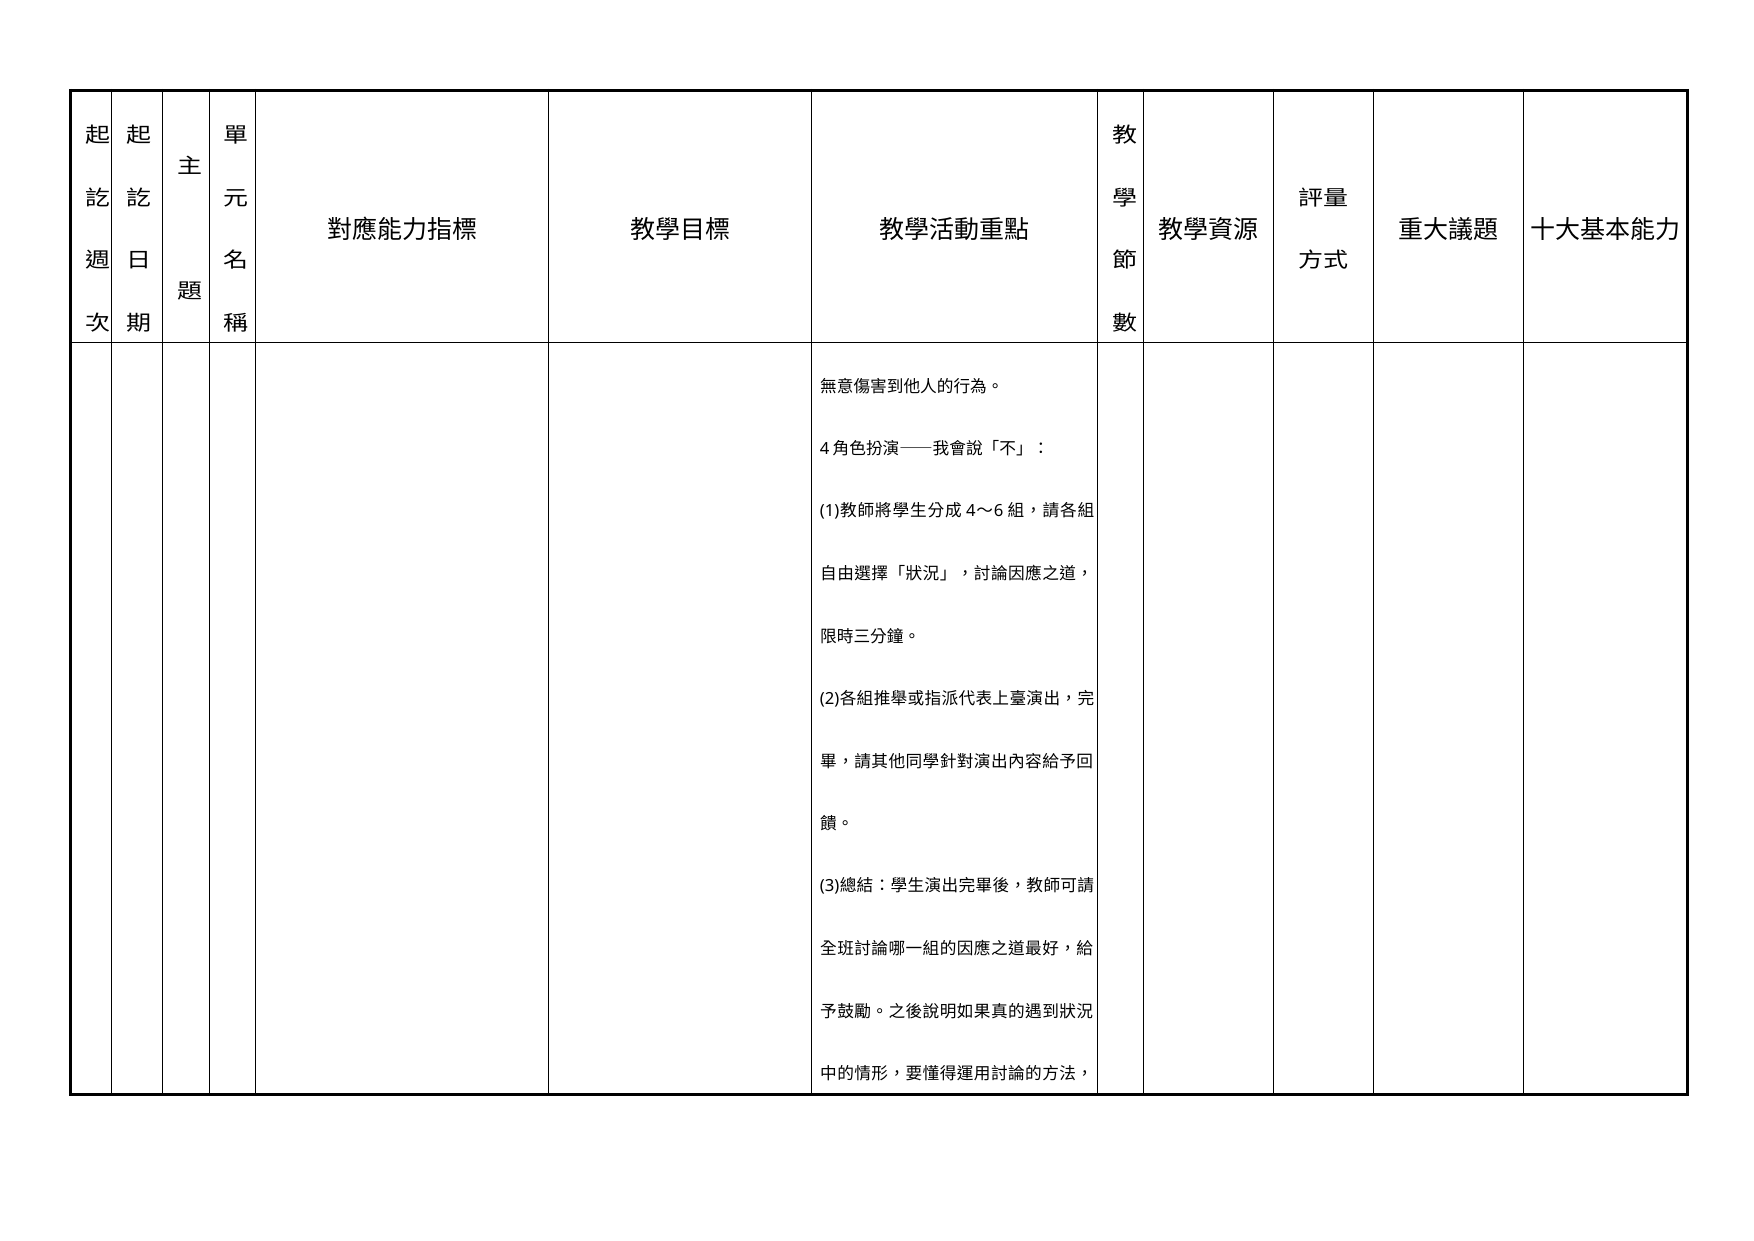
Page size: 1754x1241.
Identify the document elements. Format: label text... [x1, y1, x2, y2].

table_cell [163, 343, 209, 1093]
table_cell [72, 343, 111, 1093]
table_header 起訖週次 [72, 92, 111, 342]
table_cell [1098, 343, 1143, 1093]
table_header 教學目標 [549, 92, 811, 342]
table_cell 無意傷害到他人的行為。 4角色扮演——我會說「不」： (1)教師將學生分成4～6組，請各組自由選擇「狀況」，討論因應之道，限時三分鐘。 (2)各組推舉或指派代表上臺演出，完畢，請其他同學針對演出內容給予回饋。 (3)總結：學生演出完畢後，教師可請全班討論哪一組的因應之道最好，給予鼓勵。之後說明如果真的遇到狀況中的情形，要懂得運用討論的方法， [812, 343, 1097, 1093]
table_cell [549, 343, 811, 1093]
table_header 十大基本能力 [1524, 92, 1686, 342]
table_header 教學活動重點 [812, 92, 1097, 342]
table_header 教學節數 [1098, 92, 1143, 342]
table_cell [112, 343, 162, 1093]
table_header 重大議題 [1374, 92, 1523, 342]
table_header 對應能力指標 [256, 92, 548, 342]
table_header 教學資源 [1144, 92, 1273, 342]
table_cell [1144, 343, 1273, 1093]
table_header 主 題 [163, 92, 209, 342]
table_cell [1524, 343, 1686, 1093]
table_cell [256, 343, 548, 1093]
table_header 單元名稱 [210, 92, 255, 342]
table_header 起訖日期 [112, 92, 162, 342]
table_cell [1374, 343, 1523, 1093]
table_cell [210, 343, 255, 1093]
table_cell [1274, 343, 1373, 1093]
table_header 評量方式 [1274, 92, 1373, 342]
